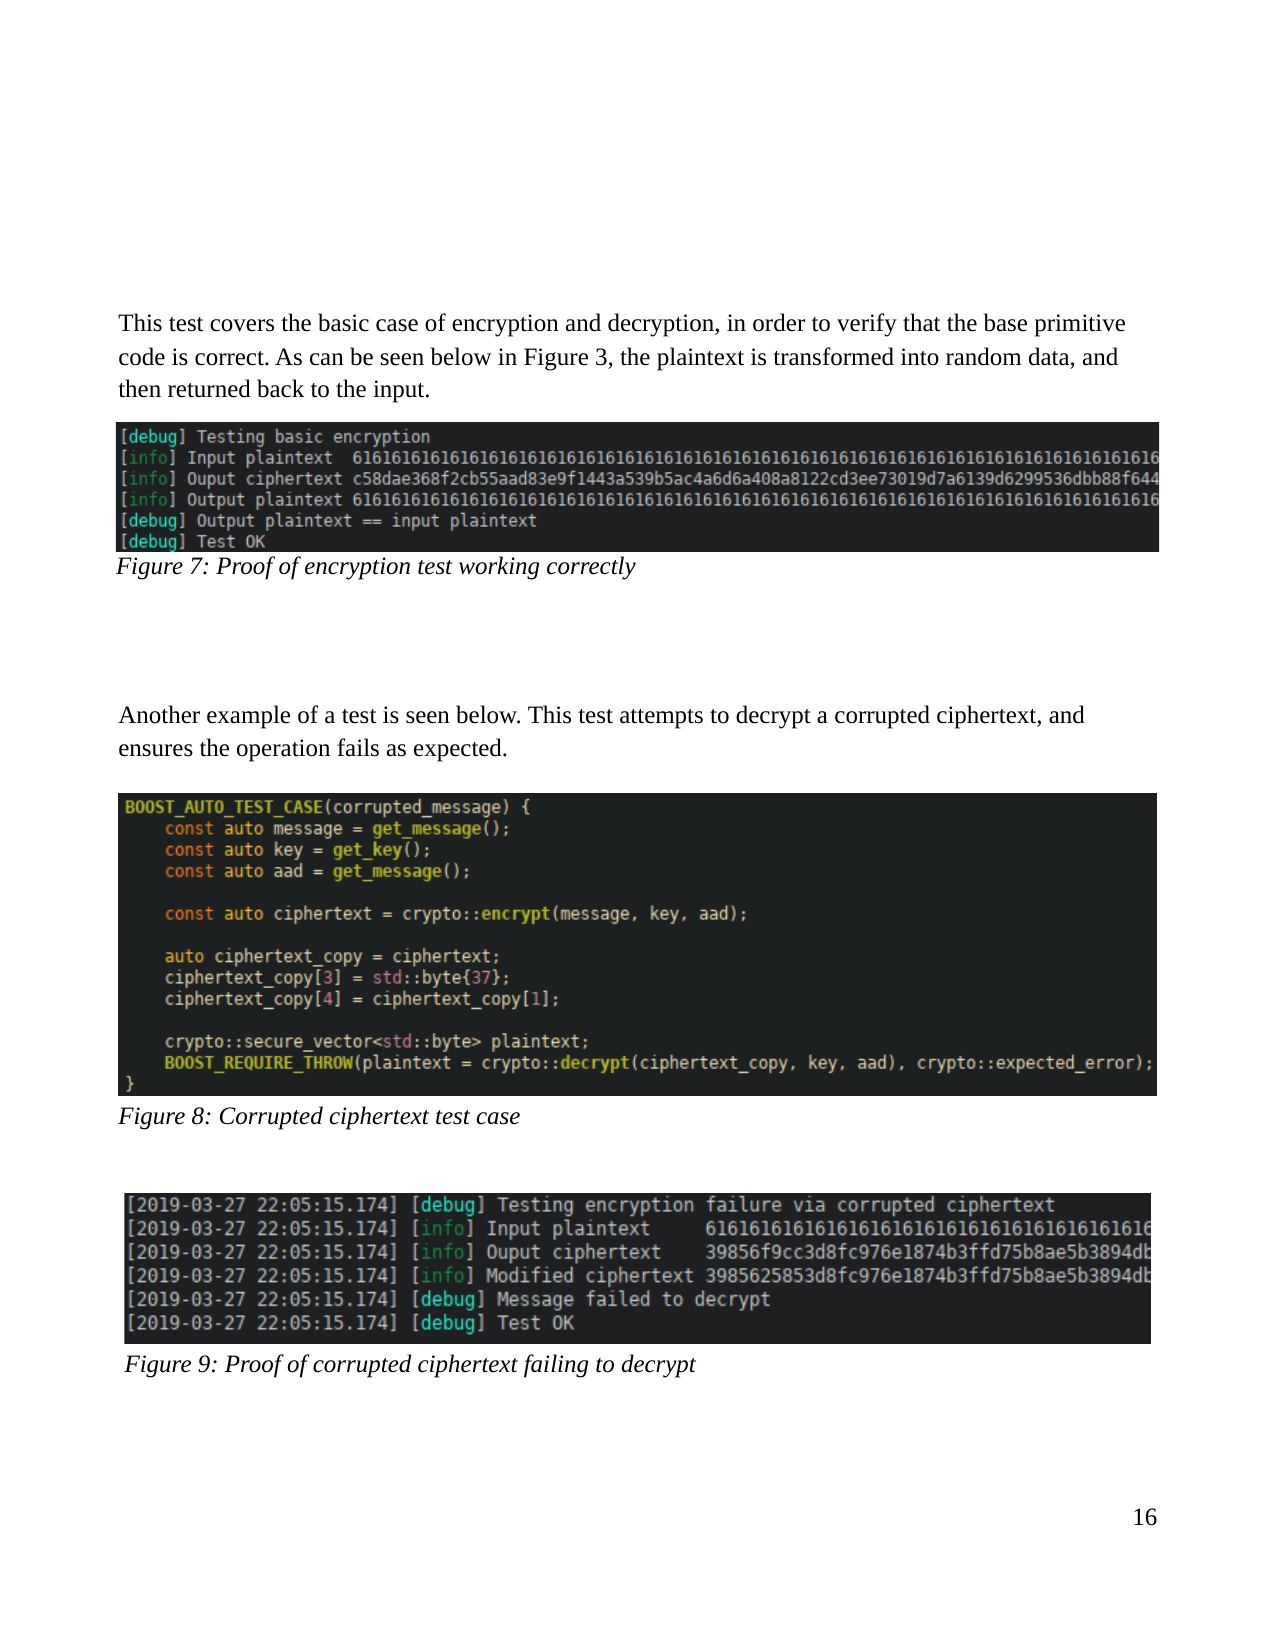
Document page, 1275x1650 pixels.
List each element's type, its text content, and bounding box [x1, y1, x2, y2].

text This test covers the basic case of encryption and decryption, in order to verify that the base primitive code is correct. As can be seen below in Figure 3, the plaintext is transformed into random data, and then returned back to the input. [118, 308, 1157, 403]
text Figure 9: Proof of corrupted ciphertext failing to decrypt [124, 1344, 1151, 1378]
picture [118, 793, 1157, 1096]
text Figure 7: Proof of encryption test working correctly [116, 552, 1159, 580]
text Figure 8: Corrupted ciphertext test case [118, 1096, 1157, 1129]
picture [124, 1193, 1151, 1344]
text Another example of a test is seen below. This test attempts to decrypt a corrupted ciphertext, and ensures the operation fails as expected. [118, 700, 1157, 762]
picture [115, 422, 1160, 552]
